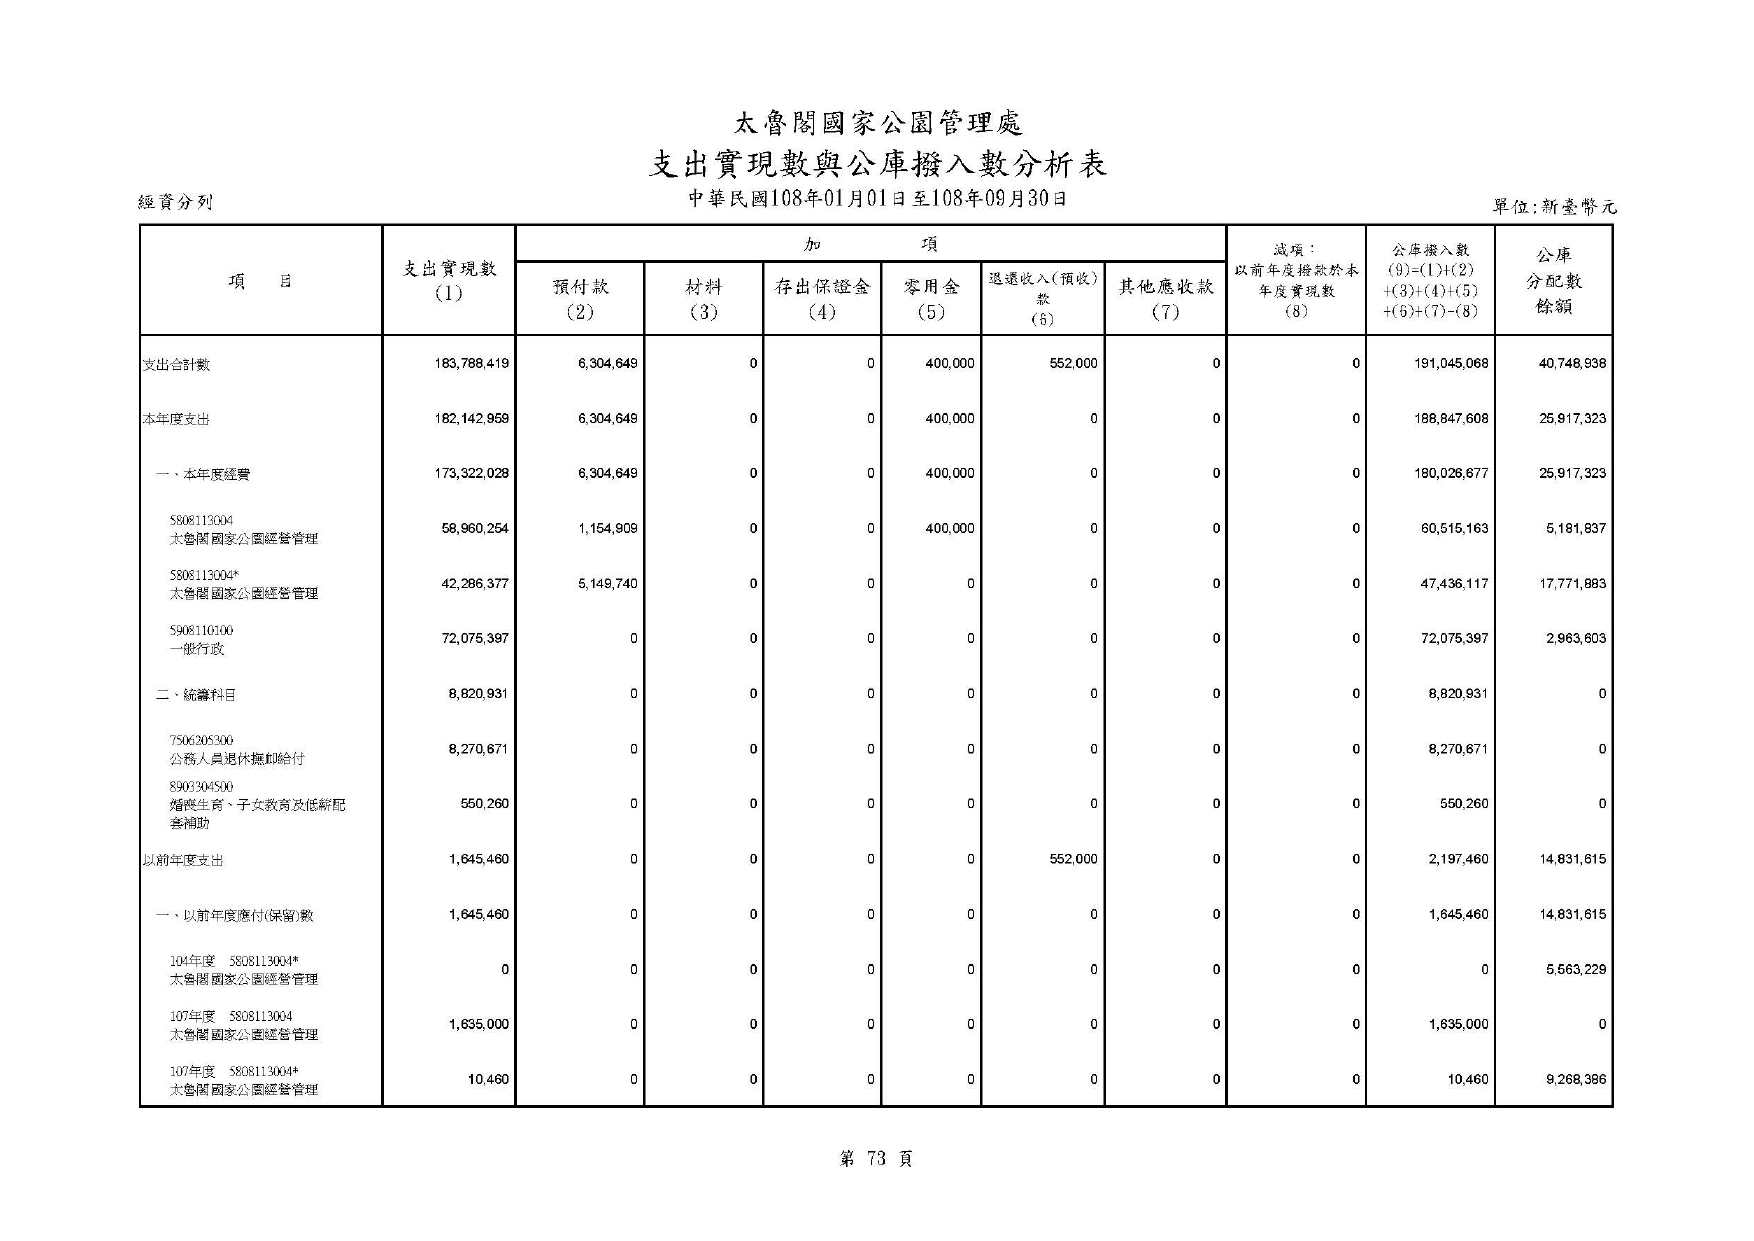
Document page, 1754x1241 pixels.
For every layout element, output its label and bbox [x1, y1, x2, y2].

picture [59, 59, 1695, 1216]
